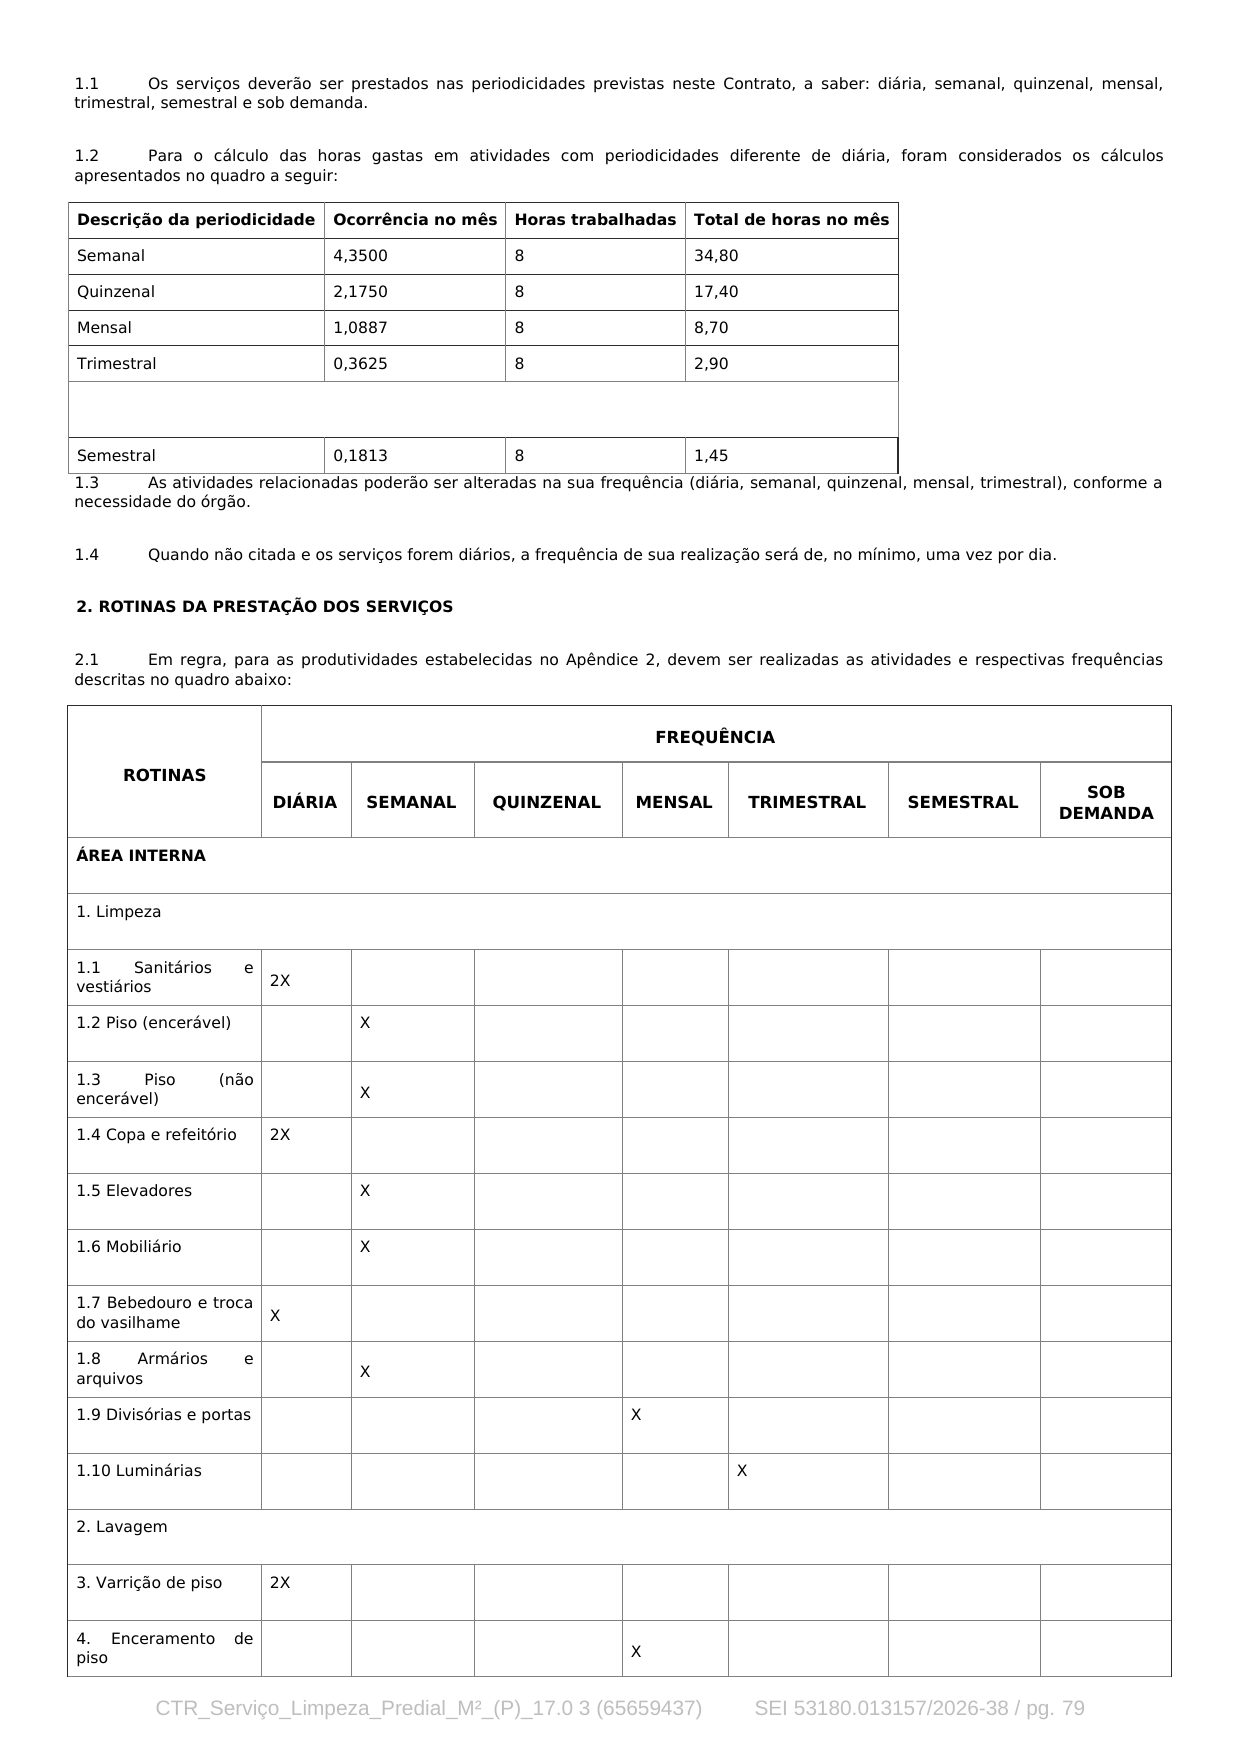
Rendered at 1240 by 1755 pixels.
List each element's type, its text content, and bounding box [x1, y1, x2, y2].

table_cell 1.7 Bebedouro e troca do vasilhame [68, 1286, 261, 1341]
table_cell [889, 1398, 1040, 1452]
table_cell X [352, 1174, 474, 1229]
table_cell [889, 1621, 1040, 1676]
table_cell [623, 838, 889, 893]
table_cell 2,1750 [325, 275, 505, 309]
table_cell [623, 1565, 728, 1620]
table_cell Semestral [69, 438, 324, 472]
table_cell [262, 1342, 351, 1397]
table_cell [262, 1454, 351, 1508]
table_cell MENSAL [623, 763, 728, 837]
table_header FREQUÊNCIA [623, 706, 889, 761]
table_cell 1.10 Luminárias [68, 1454, 261, 1508]
table_cell [69, 382, 898, 437]
table_cell [475, 1398, 622, 1452]
table_cell 8,70 [686, 311, 898, 345]
table_cell [262, 1174, 351, 1229]
table_cell [1041, 1398, 1171, 1452]
table_cell [1041, 1621, 1171, 1676]
table_cell 1.5 Elevadores [68, 1174, 261, 1229]
table_cell [261, 1510, 351, 1564]
table_cell [352, 1621, 474, 1676]
table_cell [623, 1230, 728, 1285]
table_cell [1040, 894, 1171, 949]
table_cell 1,45 [686, 438, 897, 472]
table_cell DIÁRIA [262, 763, 351, 837]
table_cell X [352, 1230, 474, 1285]
table_cell [729, 1342, 888, 1397]
table_cell [475, 1230, 622, 1285]
table_cell [475, 950, 622, 1005]
table_cell 2X [262, 950, 351, 1005]
table_cell [729, 950, 888, 1005]
list Os serviços deverão ser prestados nas periodicidades previstas neste Contrato, a saber: diária, semanal, quinzenal, mensal, trimestral, semestral e sob demanda. [74, 75, 1165, 113]
table_header [474, 706, 622, 761]
table_cell [1041, 1118, 1171, 1173]
list As atividades relacionadas poderão ser alteradas na sua frequência (diária, semanal, quinzenal, mensal, trimestral), conforme a necessidade do órgão. [74, 473, 1165, 511]
table_cell 34,80 [686, 239, 898, 273]
table_cell 17,40 [686, 275, 898, 309]
table_cell [475, 1174, 622, 1229]
table_cell [475, 1454, 622, 1508]
table_cell [623, 1454, 728, 1508]
table_cell 1.1 Sanitários e vestiários [68, 950, 261, 1005]
table_cell 3. Varrição de piso [68, 1565, 261, 1620]
table_cell SEMESTRAL [889, 763, 1040, 837]
table_cell [623, 1286, 728, 1341]
table_cell [889, 1062, 1040, 1117]
table_cell [623, 1342, 728, 1397]
table_header [889, 706, 1040, 761]
table_cell 1.9 Divisórias e portas [68, 1398, 261, 1452]
table_cell Mensal [69, 311, 324, 345]
table_cell [889, 1174, 1040, 1229]
table_cell [729, 1621, 888, 1676]
list Para o cálculo das horas gastas em atividades com periodicidades diferente de diária, foram considerados os cálculos apresentados no quadro a seguir: [74, 147, 1165, 185]
table_cell [623, 1062, 728, 1117]
table_cell 2X [262, 1118, 351, 1173]
table_cell 1.6 Mobiliário [68, 1230, 261, 1285]
table_cell [1041, 1230, 1171, 1285]
table_cell [475, 1118, 622, 1173]
table_cell [475, 1342, 622, 1397]
table_cell [1040, 1510, 1171, 1564]
table_cell X [729, 1454, 888, 1508]
table_cell [351, 1510, 474, 1564]
table_cell 2X [262, 1565, 351, 1620]
table_cell 8 [506, 438, 685, 472]
table_cell [352, 1286, 474, 1341]
table_cell [1041, 1006, 1171, 1061]
table_cell X [352, 1062, 474, 1117]
table_cell 1.4 Copa e refeitório [68, 1118, 261, 1173]
list ROTINAS DA PRESTAÇÃO DOS SERVIÇOS [76, 598, 1188, 616]
table_cell 2. Lavagem [68, 1510, 261, 1564]
table_cell 1. Limpeza [68, 894, 261, 949]
table_cell [262, 1230, 351, 1285]
table_cell [1041, 1454, 1171, 1508]
table_cell [889, 1454, 1040, 1508]
table_cell [1041, 1565, 1171, 1620]
table_cell [474, 1510, 622, 1564]
list Em regra, para as produtividades estabelecidas no Apêndice 2, devem ser realizadas as atividades e respectivas frequências descritas no quadro abaixo: [74, 651, 1165, 689]
table_cell [474, 838, 622, 893]
table_cell [889, 1006, 1040, 1061]
table_cell [352, 1118, 474, 1173]
table_cell X [352, 1006, 474, 1061]
table_cell [889, 1565, 1040, 1620]
table_cell 0,1813 [325, 438, 505, 472]
table_cell [352, 1565, 474, 1620]
table_cell [623, 950, 728, 1005]
table_cell [475, 1565, 622, 1620]
table_cell 4. Enceramento de piso [68, 1621, 261, 1676]
table_cell [889, 1286, 1040, 1341]
table_cell [352, 1454, 474, 1508]
table_cell 8 [506, 311, 685, 345]
table_cell X [352, 1342, 474, 1397]
table_header [351, 706, 474, 761]
table_cell [261, 838, 351, 893]
table_cell [729, 1118, 888, 1173]
table_cell QUINZENAL [475, 763, 622, 837]
table_header Horas trabalhadas [506, 203, 685, 238]
table_cell [623, 894, 889, 949]
table_cell [729, 1062, 888, 1117]
table_cell [623, 1118, 728, 1173]
table_cell [1040, 838, 1171, 893]
table_cell Quinzenal [69, 275, 324, 309]
table_cell [262, 1062, 351, 1117]
table_cell [475, 1286, 622, 1341]
table_cell Trimestral [69, 346, 324, 381]
table_header [1040, 706, 1171, 761]
table_cell [729, 1286, 888, 1341]
table_cell [475, 1006, 622, 1061]
table_cell [729, 1006, 888, 1061]
table_cell [261, 894, 351, 949]
table_cell [475, 1621, 622, 1676]
list Quando não citada e os serviços forem diários, a frequência de sua realização será de, no mínimo, uma vez por dia. [74, 546, 1165, 564]
table_header Total de horas no mês [686, 203, 898, 238]
table_header ROTINAS [68, 706, 261, 837]
table_cell [1041, 1286, 1171, 1341]
table_cell [889, 1342, 1040, 1397]
table_header Ocorrência no mês [325, 203, 505, 238]
table_cell X [623, 1621, 728, 1676]
table_header [262, 706, 351, 761]
table_cell [351, 894, 474, 949]
table_cell [1041, 1342, 1171, 1397]
table_cell [262, 1398, 351, 1452]
table_cell [352, 950, 474, 1005]
table_cell 8 [506, 239, 685, 273]
table_cell [889, 1230, 1040, 1285]
table_cell [1041, 1174, 1171, 1229]
table_cell 8 [506, 275, 685, 309]
table_cell [474, 894, 622, 949]
table_cell [351, 838, 474, 893]
table_cell [729, 1174, 888, 1229]
table_cell TRIMESTRAL [729, 763, 888, 837]
table_cell [352, 1398, 474, 1452]
table_cell [889, 1510, 1040, 1564]
table_cell 4,3500 [325, 239, 505, 273]
table_cell [475, 1062, 622, 1117]
table_cell 8 [506, 346, 685, 381]
table_cell X [623, 1398, 728, 1452]
table_cell 1.3 Piso (não encerável) [68, 1062, 261, 1117]
table_cell [729, 1565, 888, 1620]
table_cell [729, 1230, 888, 1285]
table_cell [623, 1006, 728, 1061]
table_header Descrição da periodicidade [69, 203, 324, 238]
table_cell [623, 1510, 889, 1564]
table_cell [889, 894, 1040, 949]
table_cell [1041, 950, 1171, 1005]
table_cell 1.2 Piso (encerável) [68, 1006, 261, 1061]
table_cell [889, 950, 1040, 1005]
table_cell 2,90 [686, 346, 898, 381]
table_cell [889, 838, 1040, 893]
table_cell SOB DEMANDA [1041, 763, 1171, 837]
table_cell [262, 1621, 351, 1676]
table_cell SEMANAL [352, 763, 474, 837]
table_cell [623, 1174, 728, 1229]
table_cell ÁREA INTERNA [68, 838, 261, 893]
table_cell Semanal [69, 239, 324, 273]
table_cell [889, 1118, 1040, 1173]
table_cell [1041, 1062, 1171, 1117]
table_cell [729, 1398, 888, 1452]
table_cell 1,0887 [325, 311, 505, 345]
table_cell X [262, 1286, 351, 1341]
table_cell 1.8 Armários e arquivos [68, 1342, 261, 1397]
table_cell 0,3625 [325, 346, 505, 381]
table_cell [262, 1006, 351, 1061]
